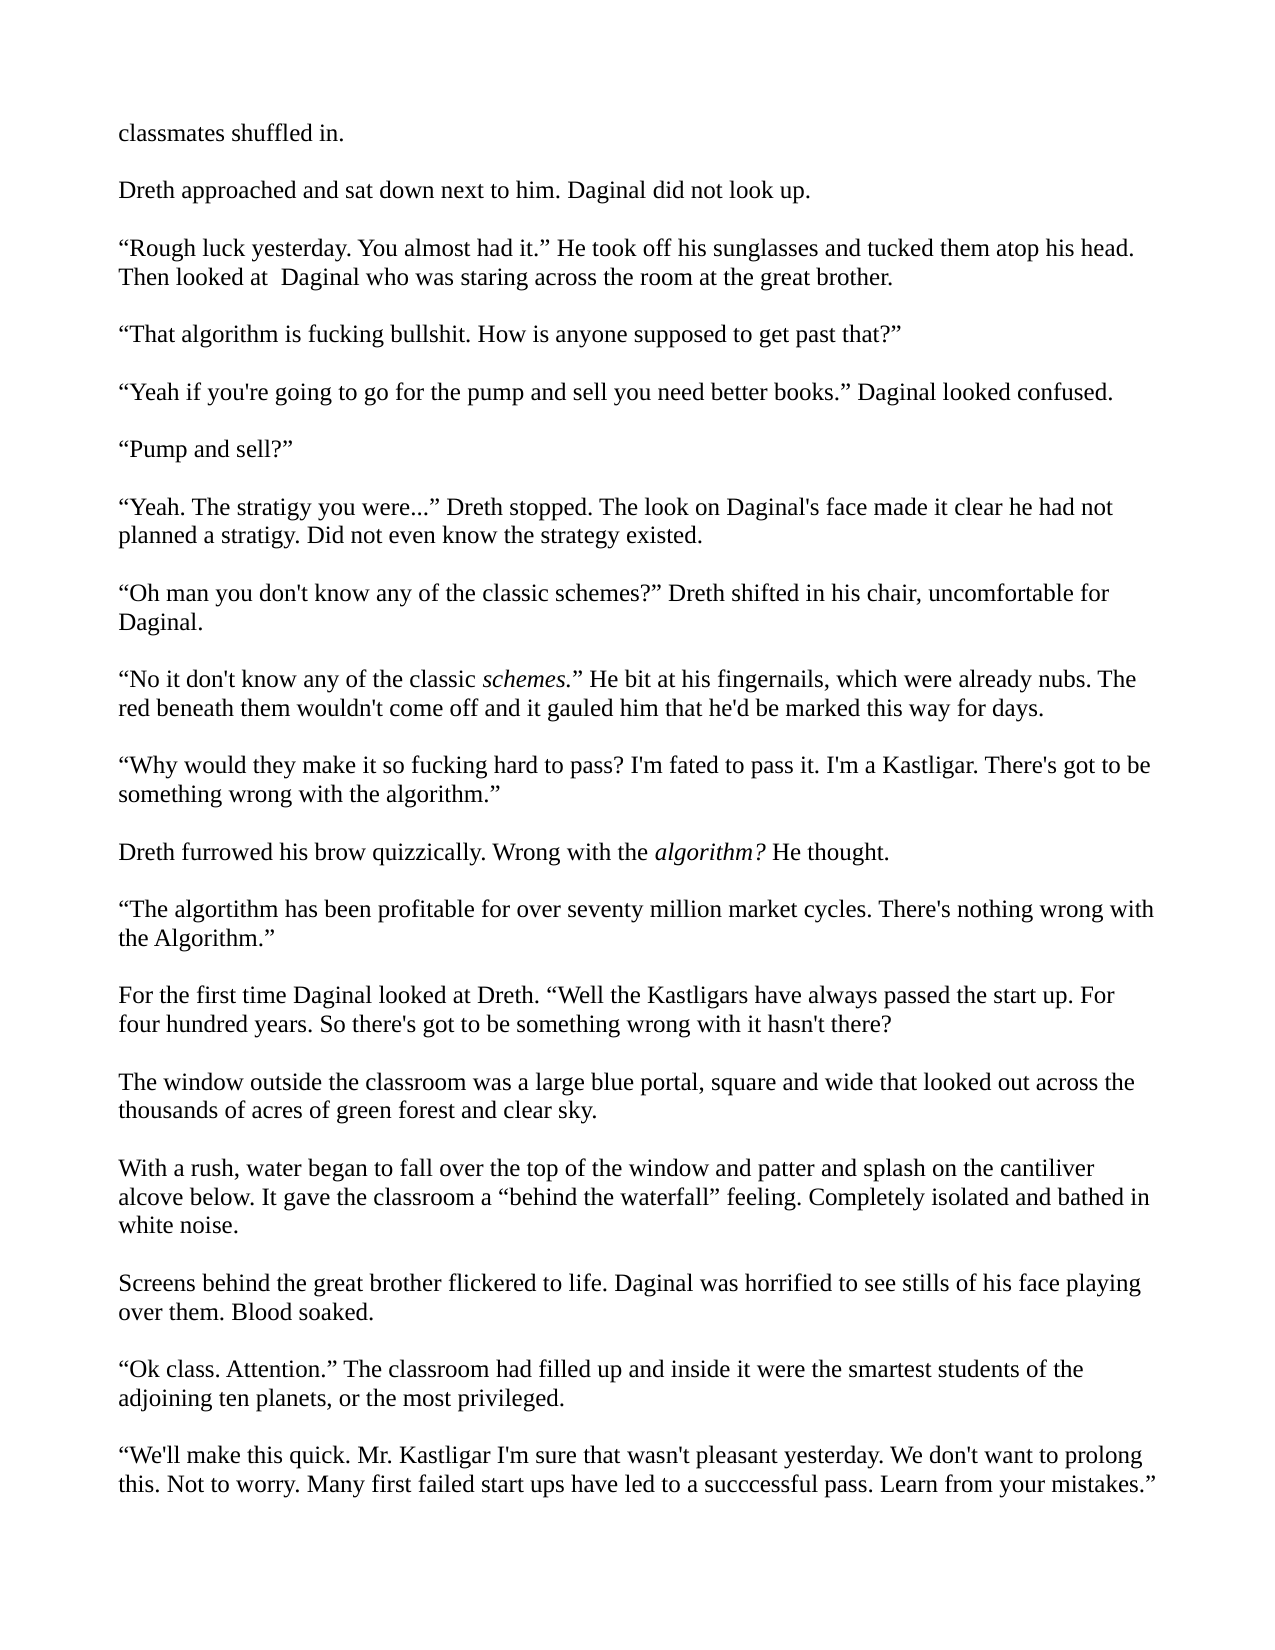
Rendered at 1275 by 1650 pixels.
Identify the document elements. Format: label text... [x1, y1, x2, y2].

text “Yeah if you're going to go for the pump and sell you need better books.” Daginal looked confused. “Pump and sell?” “Yeah. The stratigy you were...” Dreth stopped. The look on Daginal's face made it clear he had not planned a stratigy. Did not even know the strategy existed. [118, 377, 1157, 549]
text “No it don't know any of the classic schemes.” He bit at his fingernails, which were already nubs. The red beneath them wouldn't come off and it gauled him that he'd be marked this way for days. [118, 664, 1157, 722]
text “Why would they make it so fucking hard to pass? I'm fated to pass it. I'm a Kastligar. There's got to be something wrong with the algorithm.” [118, 751, 1157, 808]
text “Ok class. Attention.” The classroom had filled up and inside it were the smartest students of the adjoining ten planets, or the most privileged. [118, 1354, 1157, 1412]
text Screens behind the great brother flickered to life. Daginal was horrified to see stills of his face playing over them. Blood soaked. [118, 1268, 1157, 1326]
text “The algortithm has been profitable for over seventy million market cycles. There's nothing wrong with the Algorithm.” For the first time Daginal looked at Dreth. “Well the Kastligars have always passed the start up. For four hundred years. So there's got to be something wrong with it hasn't there? [118, 894, 1157, 1038]
text “Oh man you don't know any of the classic schemes?” Dreth shifted in his chair, uncomfortable for Daginal. [118, 578, 1157, 636]
text “We'll make this quick. Mr. Kastligar I'm sure that wasn't pleasant yesterday. We don't want to prolong this. Not to worry. Many first failed start ups have led to a succcessful pass. Learn from your mistakes.” [118, 1441, 1157, 1498]
text Dreth furrowed his brow quizzically. Wrong with the algorithm? He thought. [118, 837, 1157, 866]
text The window outside the classroom was a large blue portal, square and wide that looked out across the thousands of acres of green forest and clear sky. With a rush, water began to fall over the top of the window and patter and splash on the cantiliver alcove below. It gave the classroom a “behind the waterfall” feeling. Completely isolated and bathed in white noise. [118, 1067, 1157, 1239]
text classmates shuffled in. [118, 118, 1157, 147]
text Dreth approached and sat down next to him. Daginal did not look up. “Rough luck yesterday. You almost had it.” He took off his sunglasses and tucked them atop his head. Then looked at Daginal who was staring across the room at the great brother. “That algorithm is fucking bullshit. How is anyone supposed to get past that?” [118, 176, 1157, 348]
